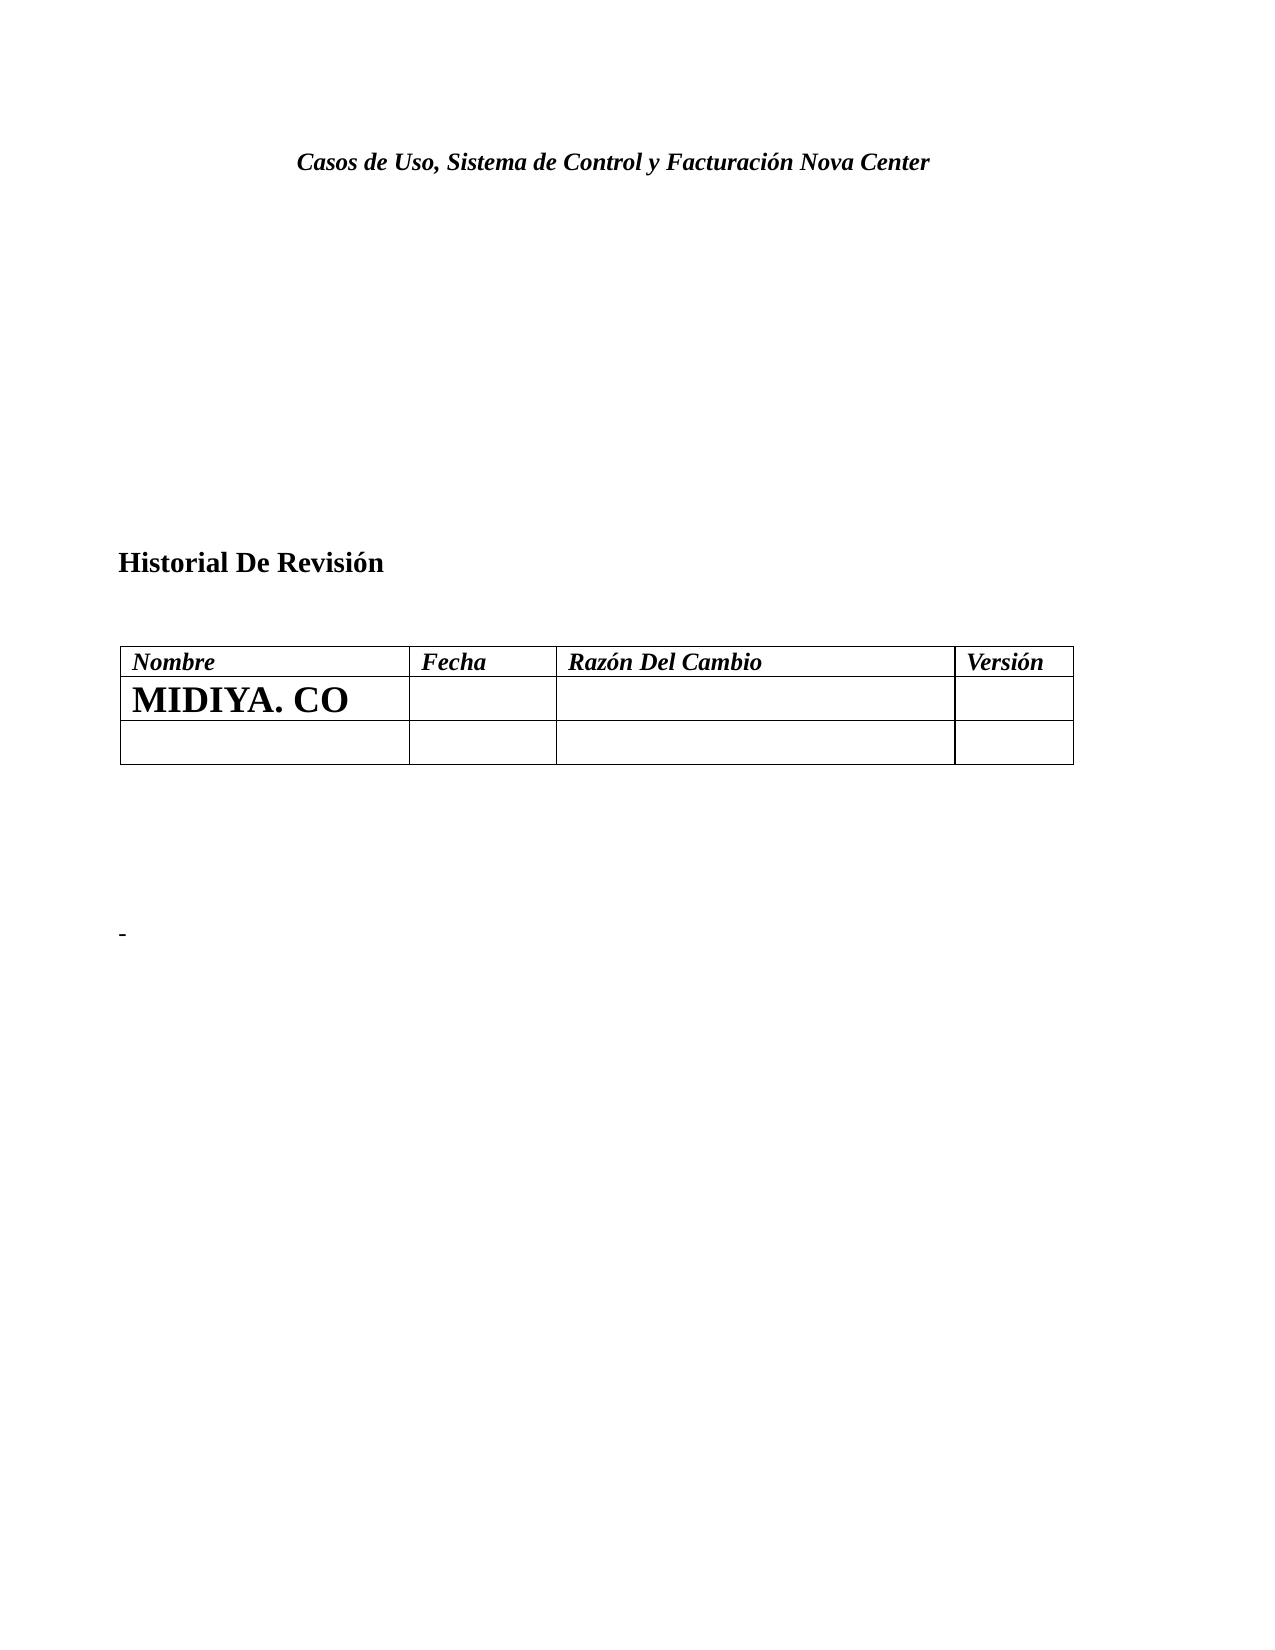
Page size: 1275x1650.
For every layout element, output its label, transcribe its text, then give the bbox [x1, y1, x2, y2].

table_header Nombre [121, 647, 409, 676]
table_cell MIDIYA. CO [121, 677, 409, 720]
table_cell [956, 677, 1073, 720]
table_cell [410, 677, 556, 720]
table_header Fecha [410, 647, 556, 676]
text Historial De Revisión [118, 546, 1157, 579]
table_header Razón Del Cambio [557, 647, 954, 676]
table_header Versión [956, 647, 1073, 676]
table_cell [121, 721, 409, 764]
table_cell [557, 677, 954, 720]
table_cell [956, 721, 1073, 764]
text - [118, 918, 1157, 946]
table_cell [410, 721, 556, 764]
table_cell [557, 721, 954, 764]
